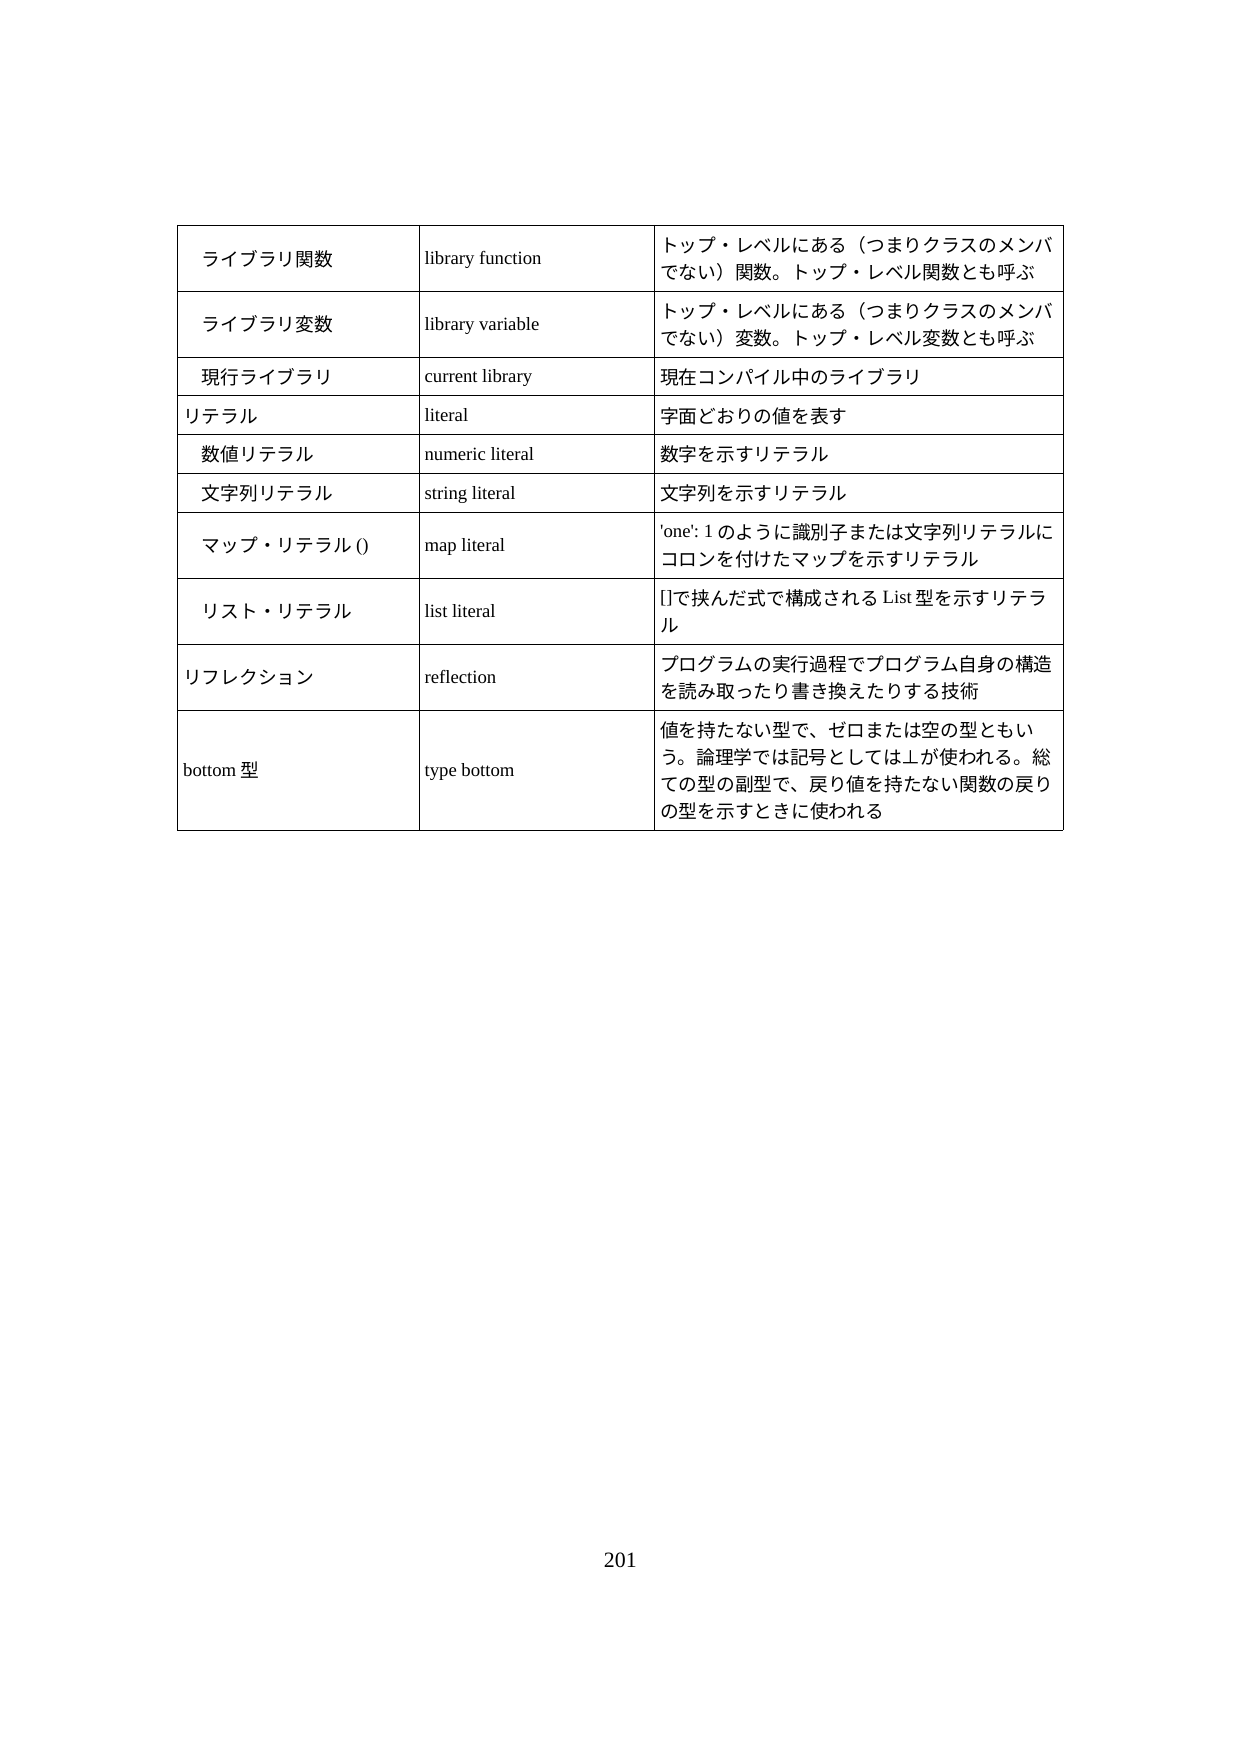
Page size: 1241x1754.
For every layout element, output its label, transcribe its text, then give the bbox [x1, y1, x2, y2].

table_cell 数値リテラル [178, 435, 419, 473]
table_cell numeric literal [420, 435, 654, 473]
table_cell map literal [420, 513, 654, 578]
table_cell リフレクション [178, 645, 419, 709]
table_cell マップ・リテラル () [178, 513, 419, 578]
table_cell 文字列を示すリテラル [655, 474, 1063, 512]
table_cell プログラムの実行過程でプログラム自身の構造を読み取ったり書き換えたりする技術 [655, 645, 1063, 709]
table_cell トップ・レベルにある（つまりクラスのメンバでない）変数。トップ・レベル変数とも呼ぶ [655, 292, 1063, 357]
table_cell 現行ライブラリ [178, 358, 419, 395]
table_cell library variable [420, 292, 654, 357]
table_cell リテラル [178, 396, 419, 434]
table_cell []で挟んだ式で構成されるList型を示すリテラル [655, 579, 1063, 643]
table_cell 'one': 1のように識別子または文字列リテラルにコロンを付けたマップを示すリテラル [655, 513, 1063, 578]
table_cell current library [420, 358, 654, 395]
table_cell 値を持たない型で、ゼロまたは空の型ともいう。論理学では記号としては⊥が使われる。総ての型の副型で、戻り値を持たない関数の戻りの型を示すときに使われる [655, 711, 1063, 830]
table_cell ライブラリ変数 [178, 292, 419, 357]
table_cell 数字を示すリテラル [655, 435, 1063, 473]
table_cell list literal [420, 579, 654, 643]
table_cell type bottom [420, 711, 654, 830]
table_cell 現在コンパイル中のライブラリ [655, 358, 1063, 395]
table_cell string literal [420, 474, 654, 512]
table_cell bottom型 [178, 711, 419, 830]
table_cell library function [420, 226, 654, 291]
table_cell トップ・レベルにある（つまりクラスのメンバでない）関数。トップ・レベル関数とも呼ぶ [655, 226, 1063, 291]
table_cell literal [420, 396, 654, 434]
table_cell reflection [420, 645, 654, 709]
table_cell ライブラリ関数 [178, 226, 419, 291]
table_cell 字面どおりの値を表す [655, 396, 1063, 434]
table_cell 文字列リテラル [178, 474, 419, 512]
table_cell リスト・リテラル [178, 579, 419, 643]
